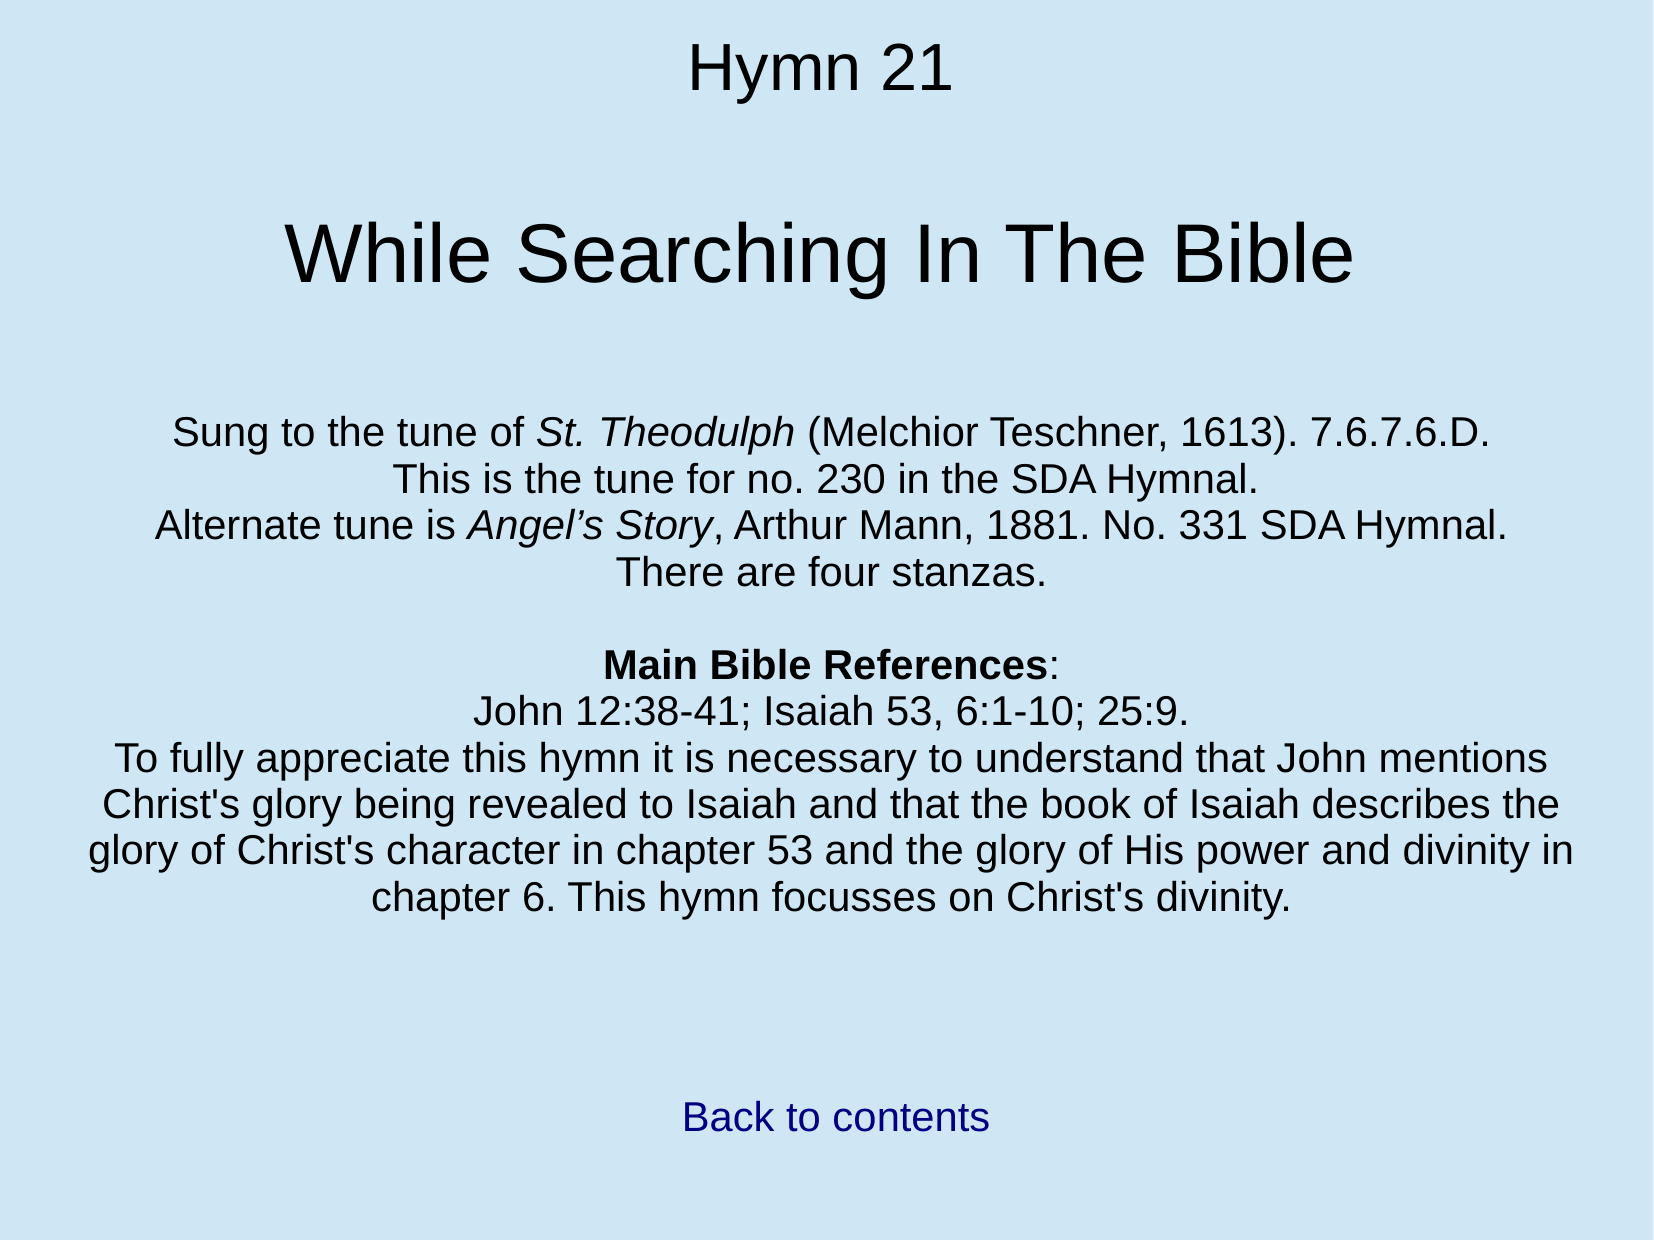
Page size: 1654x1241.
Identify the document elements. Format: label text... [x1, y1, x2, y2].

text_box Back to contents [82, 1070, 1572, 1146]
subtitle Sung to the tune of St. Theodulph (Melchior Teschner, 1613). 7.6.7.6.D. This is the tune for no. 230 in the SDA Hymnal. Alternate tune is Angel’s Story, Arthur Mann, 1881. No. 331 SDA Hymnal. There are four stanzas. Main Bible References: John 12:38-41; Isaiah 53, 6:1-10; 25:9. To fully appreciate this hymn it is necessary to understand that John mentions Christ's glory being revealed to Isaiah and that the book of Isaiah describes the glory of Christ's character in chapter 53 and the glory of His power and divinity in chapter 6. This hymn focusses on Christ's divinity. [87, 351, 1576, 1071]
title Hymn 21 While Searching In The Bible [23, 29, 1619, 301]
